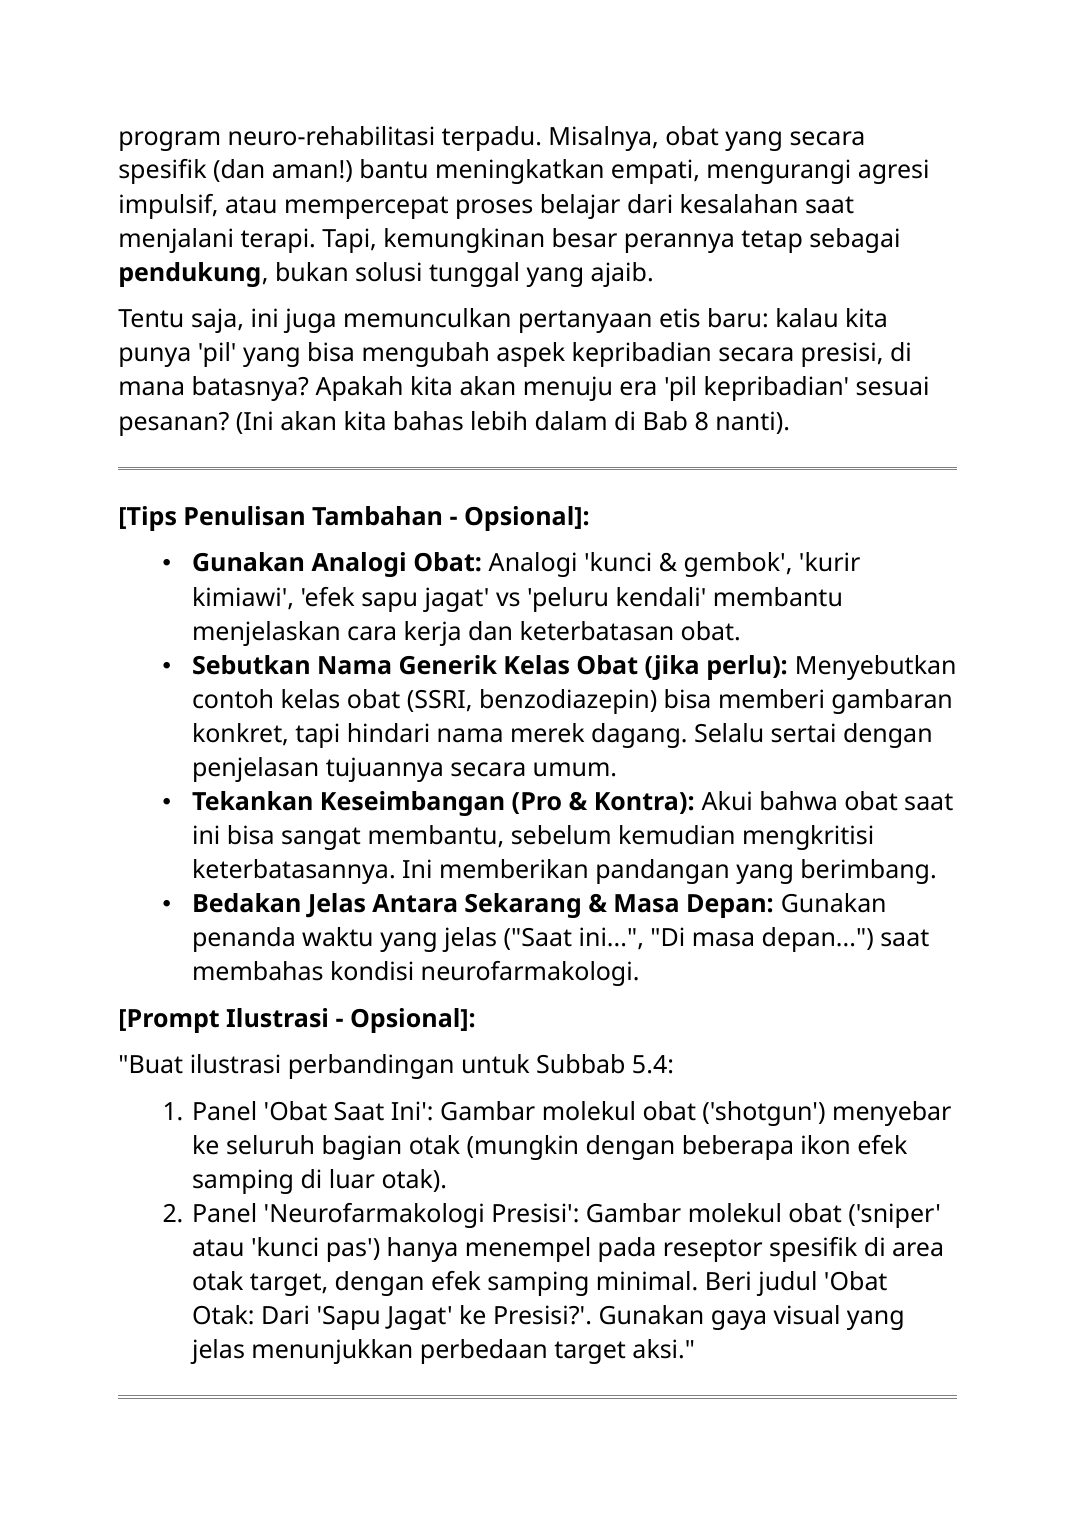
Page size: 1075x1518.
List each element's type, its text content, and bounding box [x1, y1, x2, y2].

text [Tips Penulisan Tambahan - Opsional]: [118, 498, 957, 533]
list Panel 'Neurofarmakologi Presisi': Gambar molekul obat ('sniper' atau 'kunci pas') hanya menempel pada reseptor spesifik di area otak target, dengan efek samping minimal. Beri judul 'Obat Otak: Dari 'Sapu Jagat' ke Presisi?'. Gunakan gaya visual yang jelas menunjukkan perbedaan target aksi." [162, 1196, 957, 1366]
text program neuro-rehabilitasi terpadu. Misalnya, obat yang secara spesifik (dan aman!) bantu meningkatkan empati, mengurangi agresi impulsif, atau mempercepat proses belajar dari kesalahan saat menjalani terapi. Tapi, kemungkinan besar perannya tetap sebagai pendukung, bukan solusi tunggal yang ajaib. [118, 118, 957, 288]
list Gunakan Analogi Obat: Analogi 'kunci & gembok', 'kurir kimiawi', 'efek sapu jagat' vs 'peluru kendali' membantu menjelaskan cara kerja dan keterbatasan obat. [162, 545, 957, 647]
list Tekankan Keseimbangan (Pro & Kontra): Akui bahwa obat saat ini bisa sangat membantu, sebelum kemudian mengkritisi keterbatasannya. Ini memberikan pandangan yang berimbang. [162, 783, 957, 886]
text "Buat ilustrasi perbandingan untuk Subbab 5.4: [118, 1047, 957, 1081]
list Sebutkan Nama Generik Kelas Obat (jika perlu): Menyebutkan contoh kelas obat (SSRI, benzodiazepin) bisa memberi gambaran konkret, tapi hindari nama merek dagang. Selalu sertai dengan penjelasan tujuannya secara umum. [162, 647, 957, 783]
text Tentu saja, ini juga memunculkan pertanyaan etis baru: kalau kita punya 'pil' yang bisa mengubah aspek kepribadian secara presisi, di mana batasnya? Apakah kita akan menuju era 'pil kepribadian' sesuai pesanan? (Ini akan kita bahas lebih dalam di Bab 8 nanti). [118, 301, 957, 437]
list Bedakan Jelas Antara Sekarang & Masa Depan: Gunakan penanda waktu yang jelas ("Saat ini...", "Di masa depan...") saat membahas kondisi neurofarmakologi. [162, 886, 957, 988]
list Panel 'Obat Saat Ini': Gambar molekul obat ('shotgun') menyebar ke seluruh bagian otak (mungkin dengan beberapa ikon efek samping di luar otak). [162, 1093, 957, 1196]
text [Prompt Ilustrasi - Opsional]: [118, 1000, 957, 1034]
